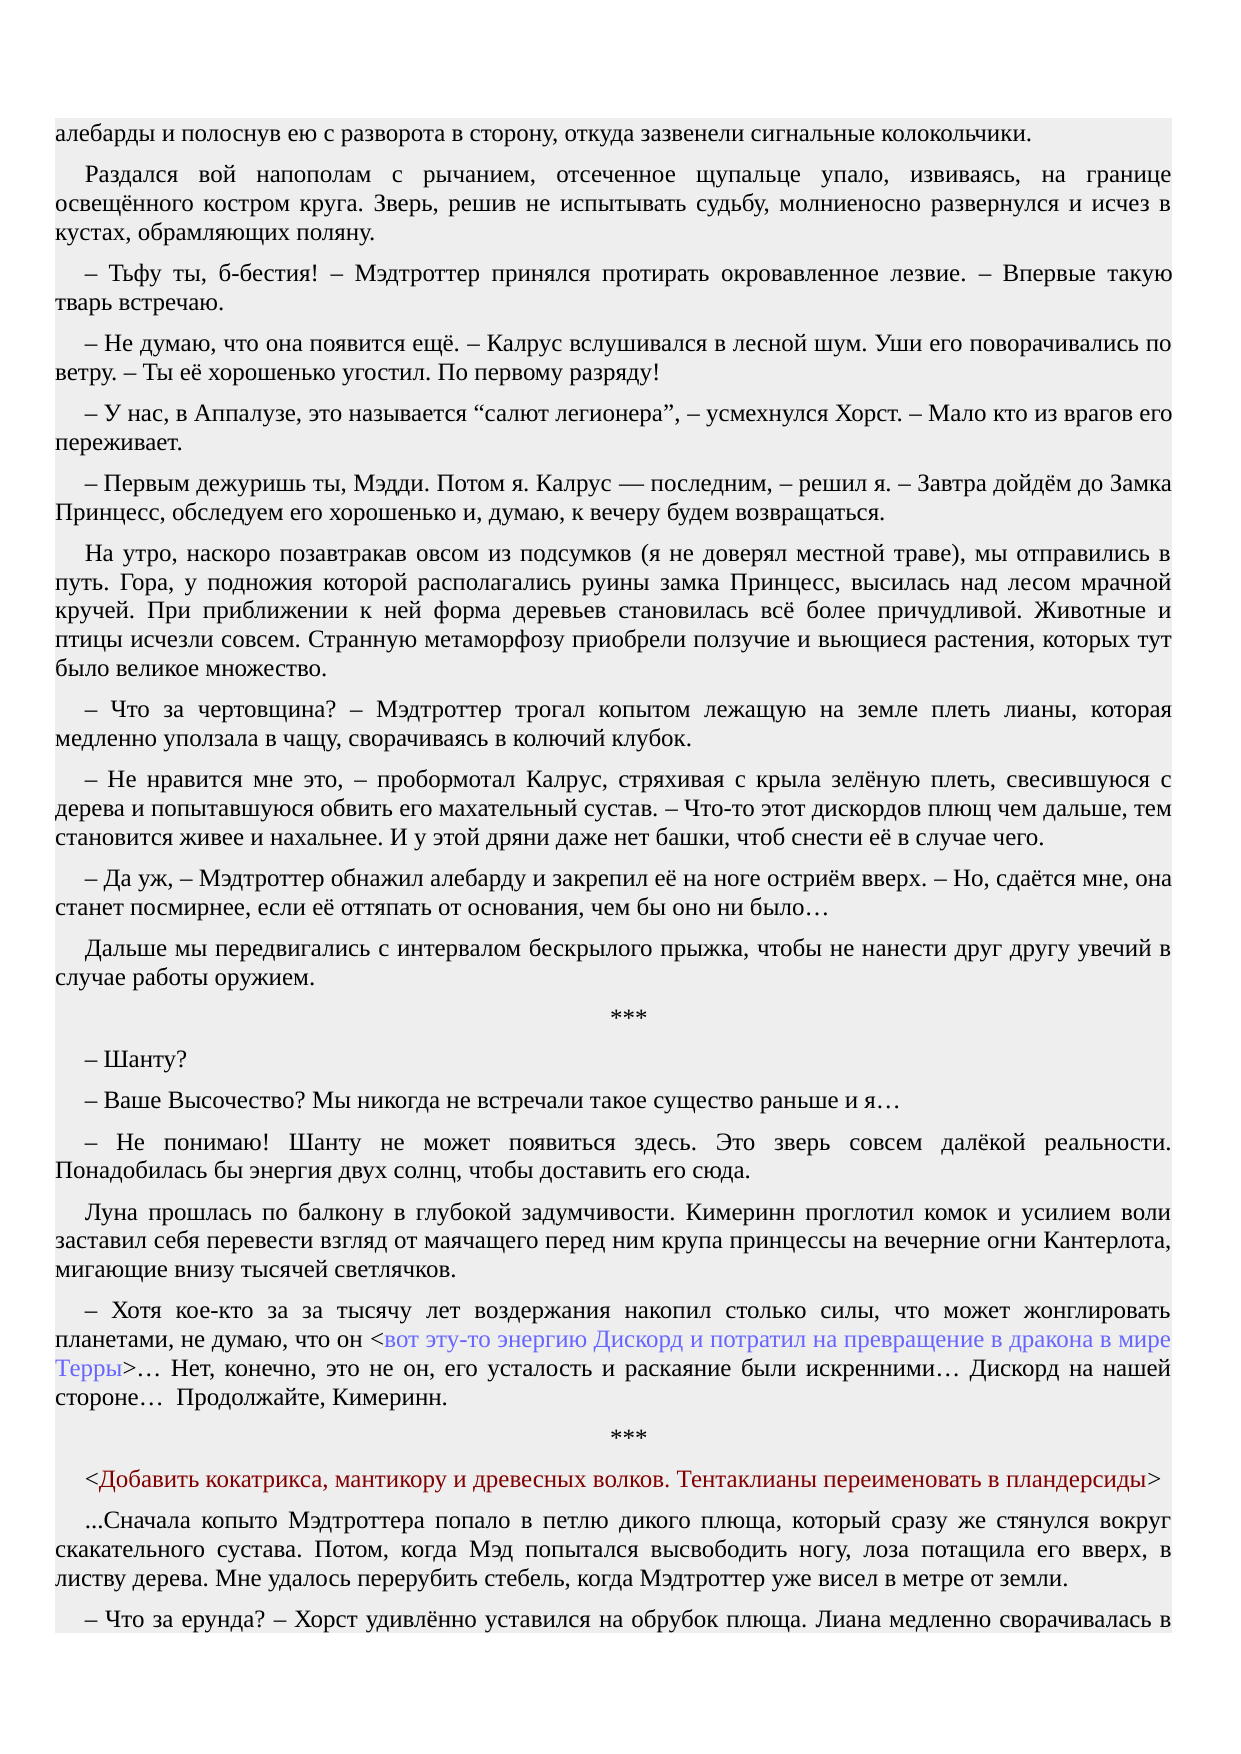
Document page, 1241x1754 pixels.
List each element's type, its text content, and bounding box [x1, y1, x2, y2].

text – Не думаю, что она появится ещё. – Калрус вслушивался в лесной шум. Уши его поворачивались по ветру. – Ты её хорошенько угостил. По первому разряду! [55, 328, 1172, 386]
text *** [55, 1003, 1172, 1032]
text алебарды и полоснув ею с разворота в сторону, откуда зазвенели сигнальные колокольчики. [55, 118, 1172, 147]
text – Что за чертовщина? – Мэдтроттер трогал копытом лежащую на земле плеть лианы, которая медленно уползала в чащу, сворачиваясь в колючий клубок. [55, 694, 1172, 752]
text – Хотя кое-кто за за тысячу лет воздержания накопил столько силы, что может жонглировать планетами, не думаю, что он <вот эту-то энергию Дискорд и потратил на превращение в дракона в мире Терры>… Нет, конечно, это не он, его усталость и раскаяние были искренними… Дискорд на нашей стороне… Продолжайте, Кимеринн. [55, 1296, 1172, 1411]
text *** [55, 1423, 1172, 1452]
text – Что за ерунда? – Хорст удивлённо уставился на обрубок плюща. Лиана медленно сворачивалась в [55, 1604, 1172, 1633]
text Раздался вой напополам с рычанием, отсеченное щупальце упало, извиваясь, на границе освещённого костром круга. Зверь, решив не испытывать судьбу, молниеносно развернулся и исчез в кустах, обрамляющих поляну. [55, 159, 1172, 246]
text – Первым дежуришь ты, Мэдди. Потом я. Калрус — последним, – решил я. – Завтра дойдём до Замка Принцесс, обследуем его хорошенько и, думаю, к вечеру будем возвращаться. [55, 468, 1172, 526]
text – Тьфу ты, б-бестия! – Мэдтроттер принялся протирать окровавленное лезвие. – Впервые такую тварь встречаю. [55, 258, 1172, 316]
text – Шанту? [55, 1044, 1172, 1073]
text – Не нравится мне это, – пробормотал Калрус, стряхивая с крыла зелёную плеть, свесившуюся с дерева и попытавшуюся обвить его махательный сустав. – Что-то этот дискордов плющ чем дальше, тем становится живее и нахальнее. И у этой дряни даже нет башки, чтоб снести её в случае чего. [55, 764, 1172, 851]
text Луна прошлась по балкону в глубокой задумчивости. Кимеринн проглотил комок и усилием воли заставил себя перевести взгляд от маячащего перед ним крупа принцессы на вечерние огни Кантерлота, мигающие внизу тысячей светлячков. [55, 1197, 1172, 1283]
text – Да уж, – Мэдтроттер обнажил алебарду и закрепил её на ноге остриём вверх. – Но, сдаётся мне, она станет посмирнее, если её оттяпать от основания, чем бы оно ни было… [55, 863, 1172, 921]
text – Ваше Высочество? Мы никогда не встречали такое существо раньше и я… [55, 1086, 1172, 1114]
text Дальше мы передвигались с интервалом бескрылого прыжка, чтобы не нанести друг другу увечий в случае работы оружием. [55, 933, 1172, 991]
text <Добавить кокатрикса, мантикору и древесных волков. Тентаклианы переименовать в пландерсиды> [55, 1464, 1172, 1493]
text – У нас, в Аппалузе, это называется “салют легионера”, – усмехнулся Хорст. – Мало кто из врагов его переживает. [55, 398, 1172, 456]
text ...Сначала копыто Мэдтроттера попало в петлю дикого плюща, который сразу же стянулся вокруг скакательного сустава. Потом, когда Мэд попытался высвободить ногу, лоза потащила его вверх, в листву дерева. Мне удалось перерубить стебель, когда Мэдтроттер уже висел в метре от земли. [55, 1506, 1172, 1592]
text На утро, наскоро позавтракав овсом из подсумков (я не доверял местной траве), мы отправились в путь. Гора, у подножия которой располагались руины замка Принцесс, высилась над лесом мрачной кручей. При приближении к ней форма деревьев становилась всё более причудливой. Животные и птицы исчезли совсем. Странную метаморфозу приобрели ползучие и вьющиеся растения, которых тут было великое множество. [55, 538, 1172, 682]
text – Не понимаю! Шанту не может появиться здесь. Это зверь совсем далёкой реальности. Понадобилась бы энергия двух солнц, чтобы доставить его сюда. [55, 1127, 1172, 1184]
